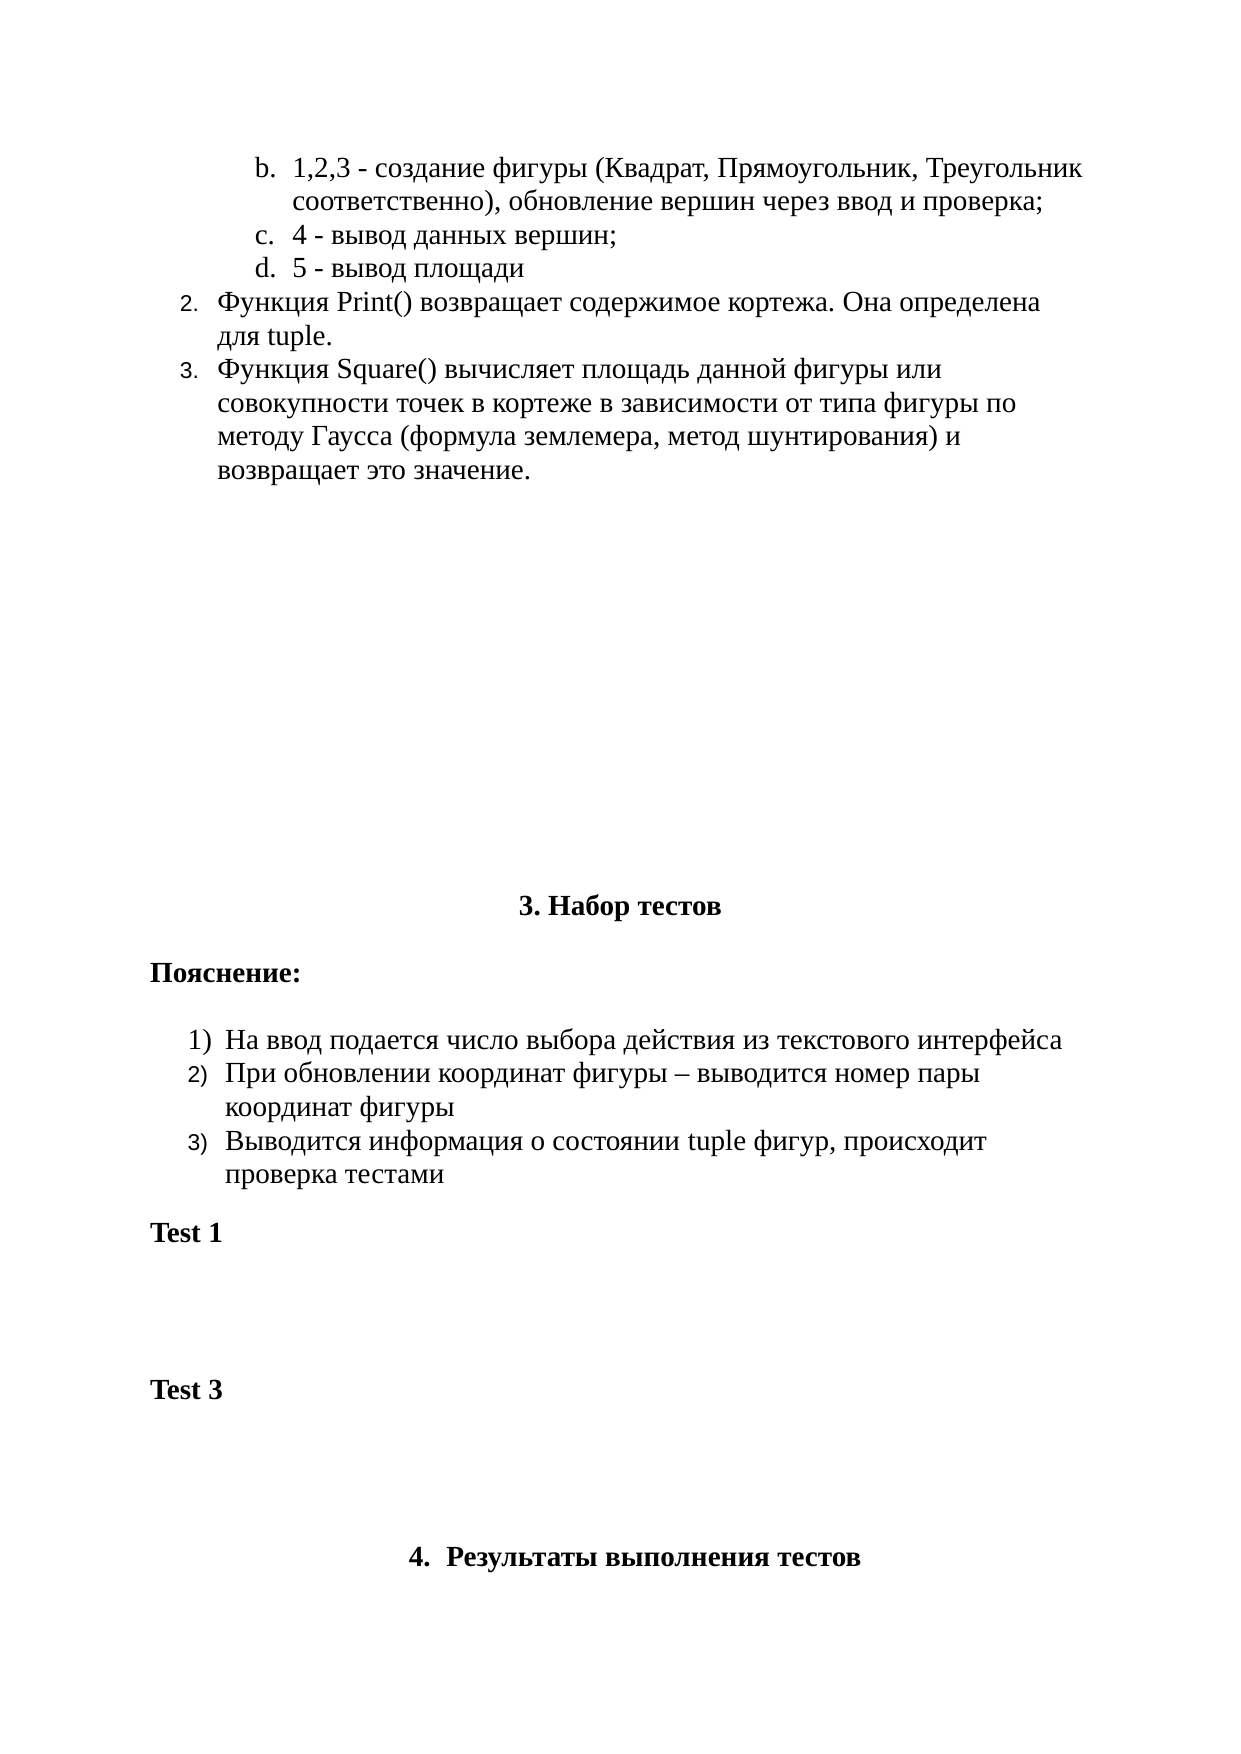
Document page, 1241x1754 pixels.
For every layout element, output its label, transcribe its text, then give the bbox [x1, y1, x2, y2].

list 5 - вывод площади [254, 251, 1090, 284]
text Пояснение: [150, 955, 1090, 988]
list На ввод подается число выбора действия из текстового интерфейса [187, 1022, 1090, 1056]
list Функция Print() возвращает содержимое кортежа. Она определена для tuple. [179, 284, 1090, 351]
list Выводится информация о состоянии tuple фигур, происходит проверка тестами [187, 1123, 1090, 1190]
text 3. Набор тестов [150, 888, 1090, 921]
text Test 3 [150, 1372, 1090, 1406]
list 4 - вывод данных вершин; [254, 217, 1090, 251]
list 1,2,3 - создание фигуры (Квадрат, Прямоугольник, Треугольник соответственно), обновление вершин через ввод и проверка; [254, 150, 1090, 217]
text Test 1 [150, 1215, 1090, 1248]
list Функция Square() вычисляет площадь данной фигуры или совокупности точек в кортеже в зависимости от типа фигуры по методу Гаусса (формула землемера, метод шунтирования) и возвращает это значение. [179, 351, 1090, 485]
list При обновлении координат фигуры – выводится номер пары координат фигуры [187, 1056, 1090, 1123]
list Результаты выполнения тестов [179, 1539, 1090, 1573]
